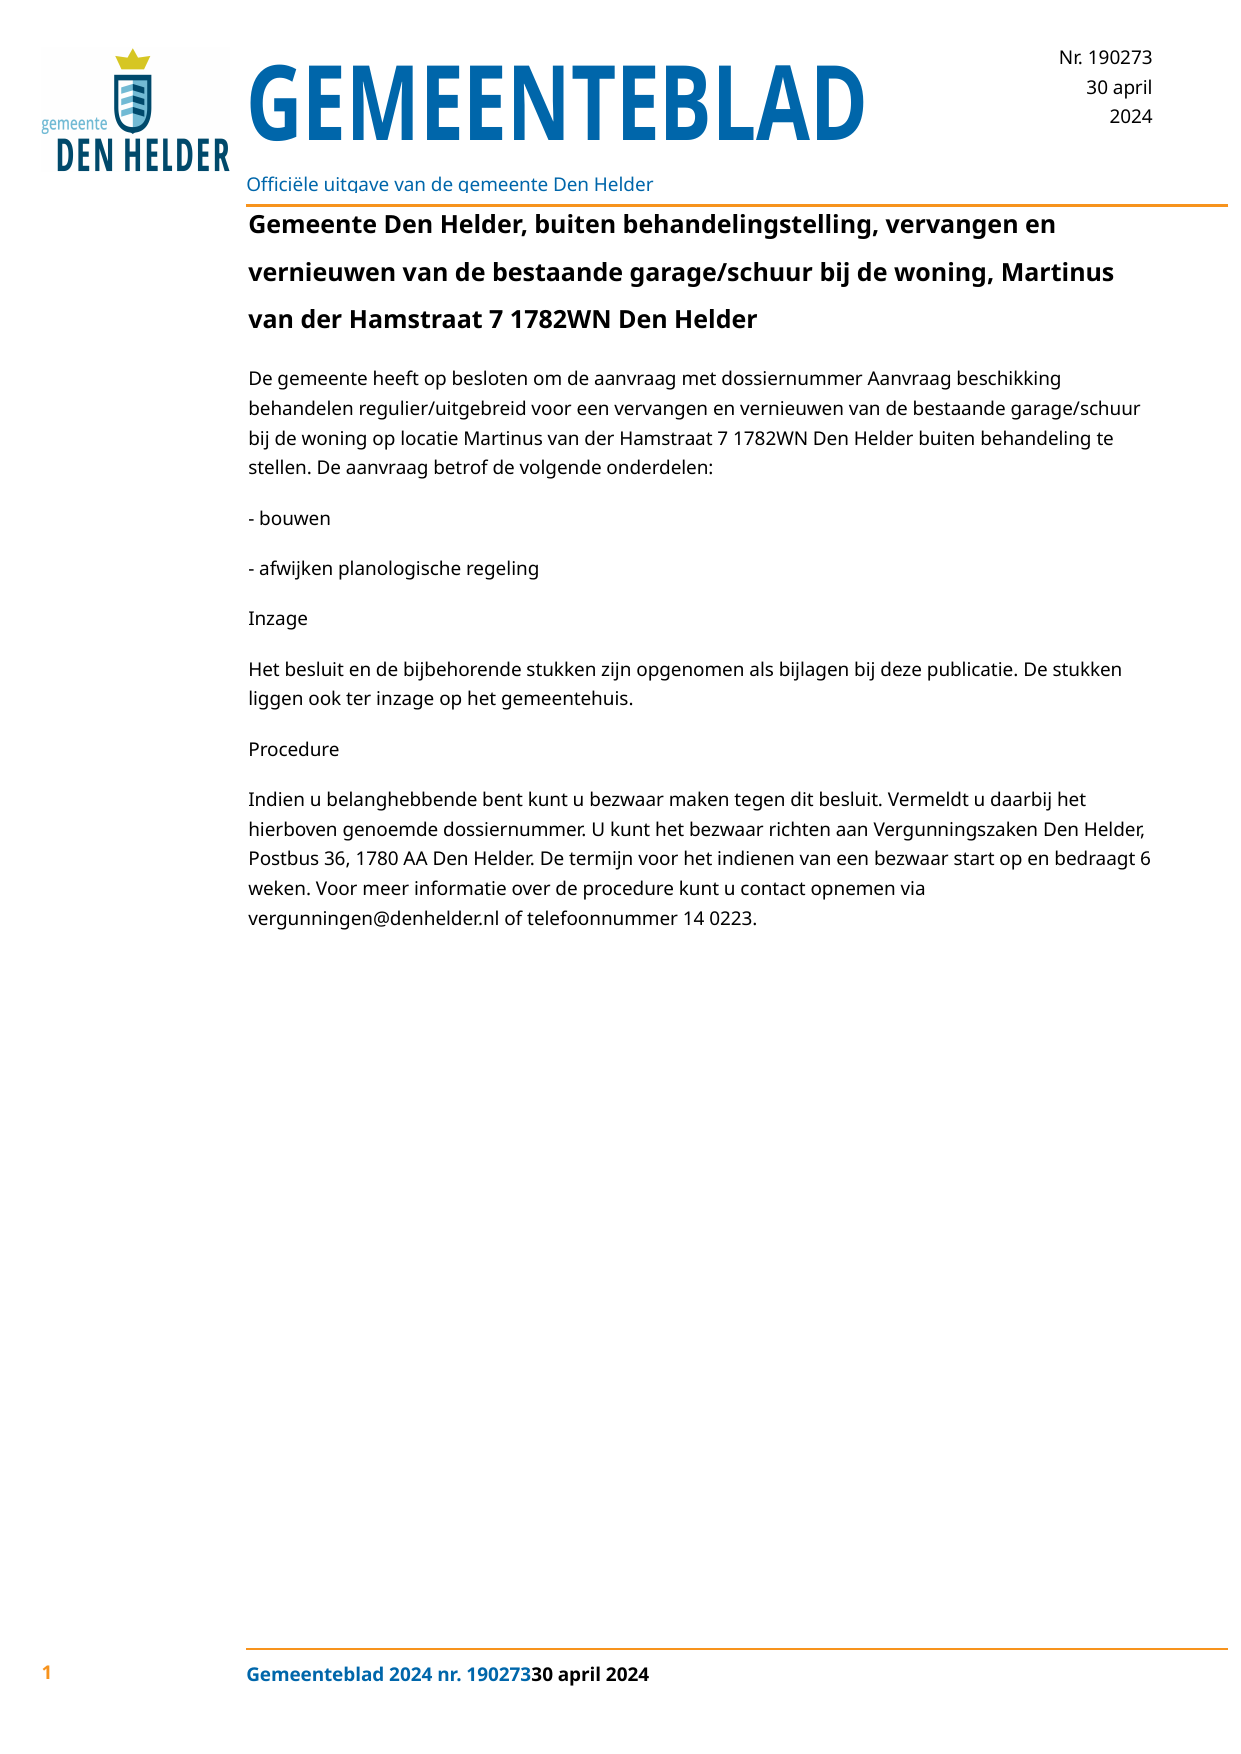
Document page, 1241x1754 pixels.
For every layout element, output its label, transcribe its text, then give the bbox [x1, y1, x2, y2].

text Procedure [248, 736, 1152, 762]
text - afwijken planologische regeling [248, 555, 1152, 581]
text De gemeente heeft op besloten om de aanvraag met dossiernummer Aanvraag beschikking behandelen regulier/uitgebreid voor een vervangen en vernieuwen van de bestaande garage/schuur bij de woning op locatie Martinus van der Hamstraat 7 1782WN Den Helder buiten behandeling te stellen. De aanvraag betrof de volgende onderdelen: [248, 366, 1152, 480]
text Gemeente Den Helder, buiten behandelingstelling, vervangen en vernieuwen van de bestaande garage/schuur bij de woning, Martinus van der Hamstraat 7 1782WN Den Helder [248, 207, 1152, 336]
text - bouwen [248, 505, 1152, 530]
picture [220, 160, 224, 172]
picture [63, 144, 68, 165]
picture [130, 157, 135, 172]
picture [182, 144, 187, 165]
picture [41, 47, 231, 172]
text Inzage [248, 606, 1152, 631]
text Het besluit en de bijbehorende stukken zijn opgenomen als bijlagen bij deze publicatie. De stukken liggen ook ter inzage op het gemeentehuis. [248, 656, 1152, 711]
picture [100, 154, 106, 172]
text Indien u belanghebbende bent kunt u bezwaar maken tegen dit besluit. Vermeldt u daarbij het hierboven genoemde dossiernummer. U kunt het bezwaar richten aan Vergunningszaken Den Helder, Postbus 36, 1780 AA Den Helder. De termijn voor het indienen van een bezwaar start op en bedraagt 6 weken. Voor meer informatie over de procedure kunt u contact opnemen via vergunningen@denhelder.nl of telefoonnummer 14 0223. [248, 786, 1152, 930]
